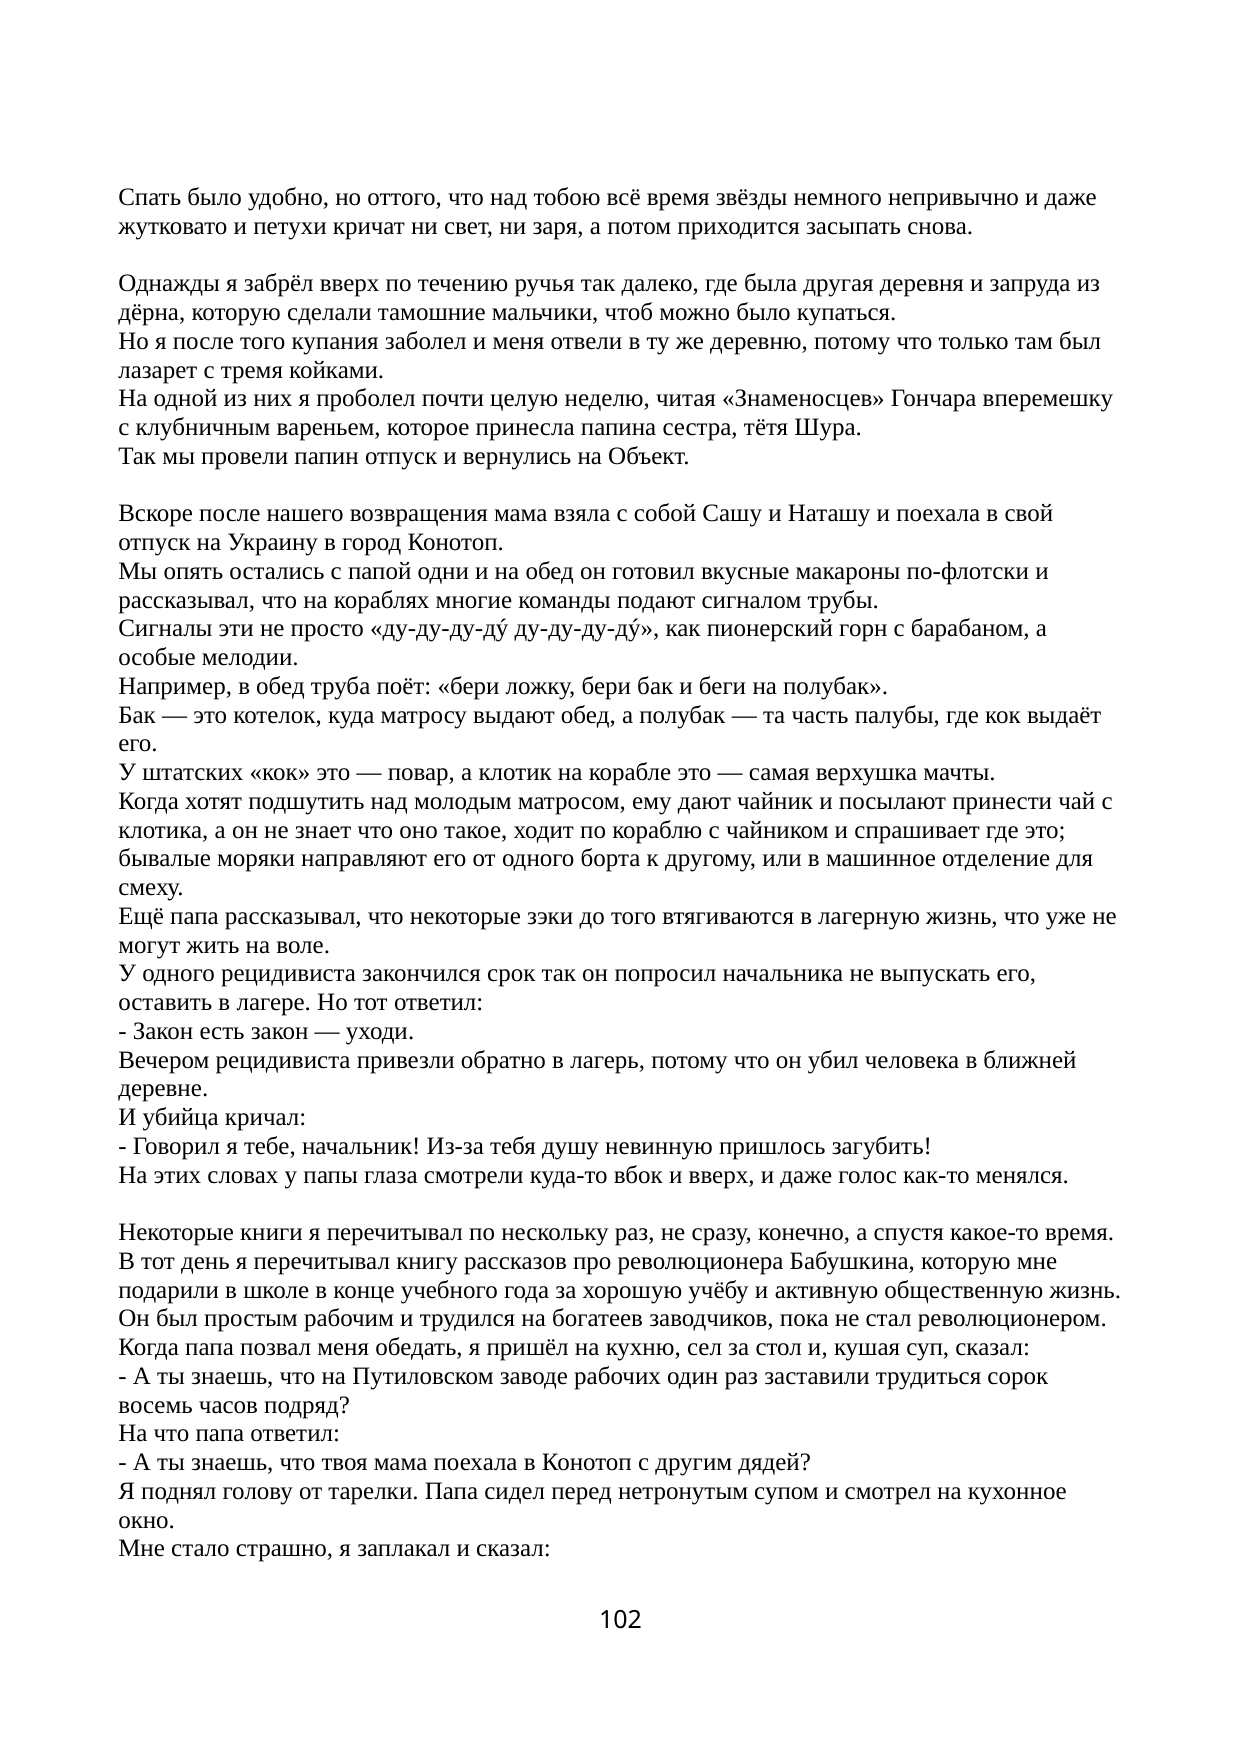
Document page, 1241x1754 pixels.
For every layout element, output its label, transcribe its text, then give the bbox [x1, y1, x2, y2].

text Мы опять остались с папой одни и на обед он готовил вкусные макароны по-флотски и рассказывал, что на кораблях многие команды подают сигналом трубы. [118, 556, 1122, 613]
text У штатских «кок» это — повар, а клотик на корабле это — самая верхушка мачты. [118, 757, 1122, 786]
text Некоторые книги я перечитывал по нескольку раз, не сразу, конечно, а спустя какое-то время. В тот день я перечитывал книгу рассказов про революционера Бабушкина, которую мне подарили в школе в конце учебного года за хорошую учёбу и активную общественную жизнь. Он был простым рабочим и трудился на богатеев заводчиков, пока не стал революционером. [118, 1217, 1122, 1332]
text Бак — это котелок, куда матросу выдают обед, а полубак — та часть палубы, где кок выдаёт его. [118, 700, 1122, 757]
text - Говорил я тебе, начальник! Из-за тебя душу невинную пришлось загубить! [118, 1131, 1122, 1160]
text Когда хотят подшутить над молодым матросом, ему дают чайник и посылают принести чай с клотика, а он не знает что оно такое, ходит по кораблю с чайником и спрашивает где это; бывалые моряки направляют его от одного борта к другому, или в машинное отделение для смеху. [118, 786, 1122, 901]
text Спать было удобно, но оттого, что над тобою всё время звёзды немного непривычно и даже жутковато и петухи кричат ни свет, ни заря, а потом приходится засыпать снова. [118, 182, 1122, 240]
text На этих словах у папы глаза смотрели куда-то вбок и вверх, и даже голос как-то менялся. [118, 1160, 1122, 1188]
text Например, в обед труба поёт: «бери ложку, бери бак и беги на полубак». [118, 671, 1122, 700]
text - А ты знаешь, что на Путиловском заводе рабочих один раз заставили трудиться сорок восемь часов подряд? [118, 1361, 1122, 1418]
text На одной из них я проболел почти целую неделю, читая «Знаменосцев» Гончара вперемешку с клубничным вареньем, которое принесла папина сестра, тётя Шура. [118, 383, 1122, 441]
text Однажды я забрёл вверх по течению ручья так далеко, где была другая деревня и запруда из дёрна, которую сделали тамошние мальчики, чтоб можно было купаться. [118, 268, 1122, 326]
text Сигналы эти не просто «ду-ду-ду-дý ду-ду-ду-дý», как пионерский горн с барабаном, а особые мелодии. [118, 613, 1122, 671]
text Ещё папа рассказывал, что некоторые зэки до того втягиваются в лагерную жизнь, что уже не могут жить на воле. [118, 901, 1122, 958]
text Вскоре после нашего возвращения мама взяла с собой Сашу и Наташу и поехала в свой отпуск на Украину в город Конотоп. [118, 498, 1122, 556]
text Когда папа позвал меня обедать, я пришёл на кухню, сел за стол и, кушая суп, сказал: [118, 1332, 1122, 1361]
text Но я после того купания заболел и меня отвели в ту же деревню, потому что только там был лазарет с тремя койками. [118, 326, 1122, 383]
text Вечером рецидивиста привезли обратно в лагерь, потому что он убил человека в ближней деревне. [118, 1045, 1122, 1102]
text У одного рецидивиста закончился срок так он попросил начальника не выпускать его, оставить в лагере. Но тот ответил: [118, 958, 1122, 1016]
text На что папа ответил: [118, 1418, 1122, 1447]
text - Закон есть закон — уходи. [118, 1016, 1122, 1045]
text Так мы провели папин отпуск и вернулись на Объект. [118, 441, 1122, 470]
text Я поднял голову от тарелки. Папа сидел перед нетронутым супом и смотрел на кухонное окно. [118, 1476, 1122, 1533]
text Мне стало страшно, я заплакал и сказал: [118, 1533, 1122, 1562]
text И убийца кричал: [118, 1102, 1122, 1131]
text - А ты знаешь, что твоя мама поехала в Конотоп с другим дядей? [118, 1447, 1122, 1476]
